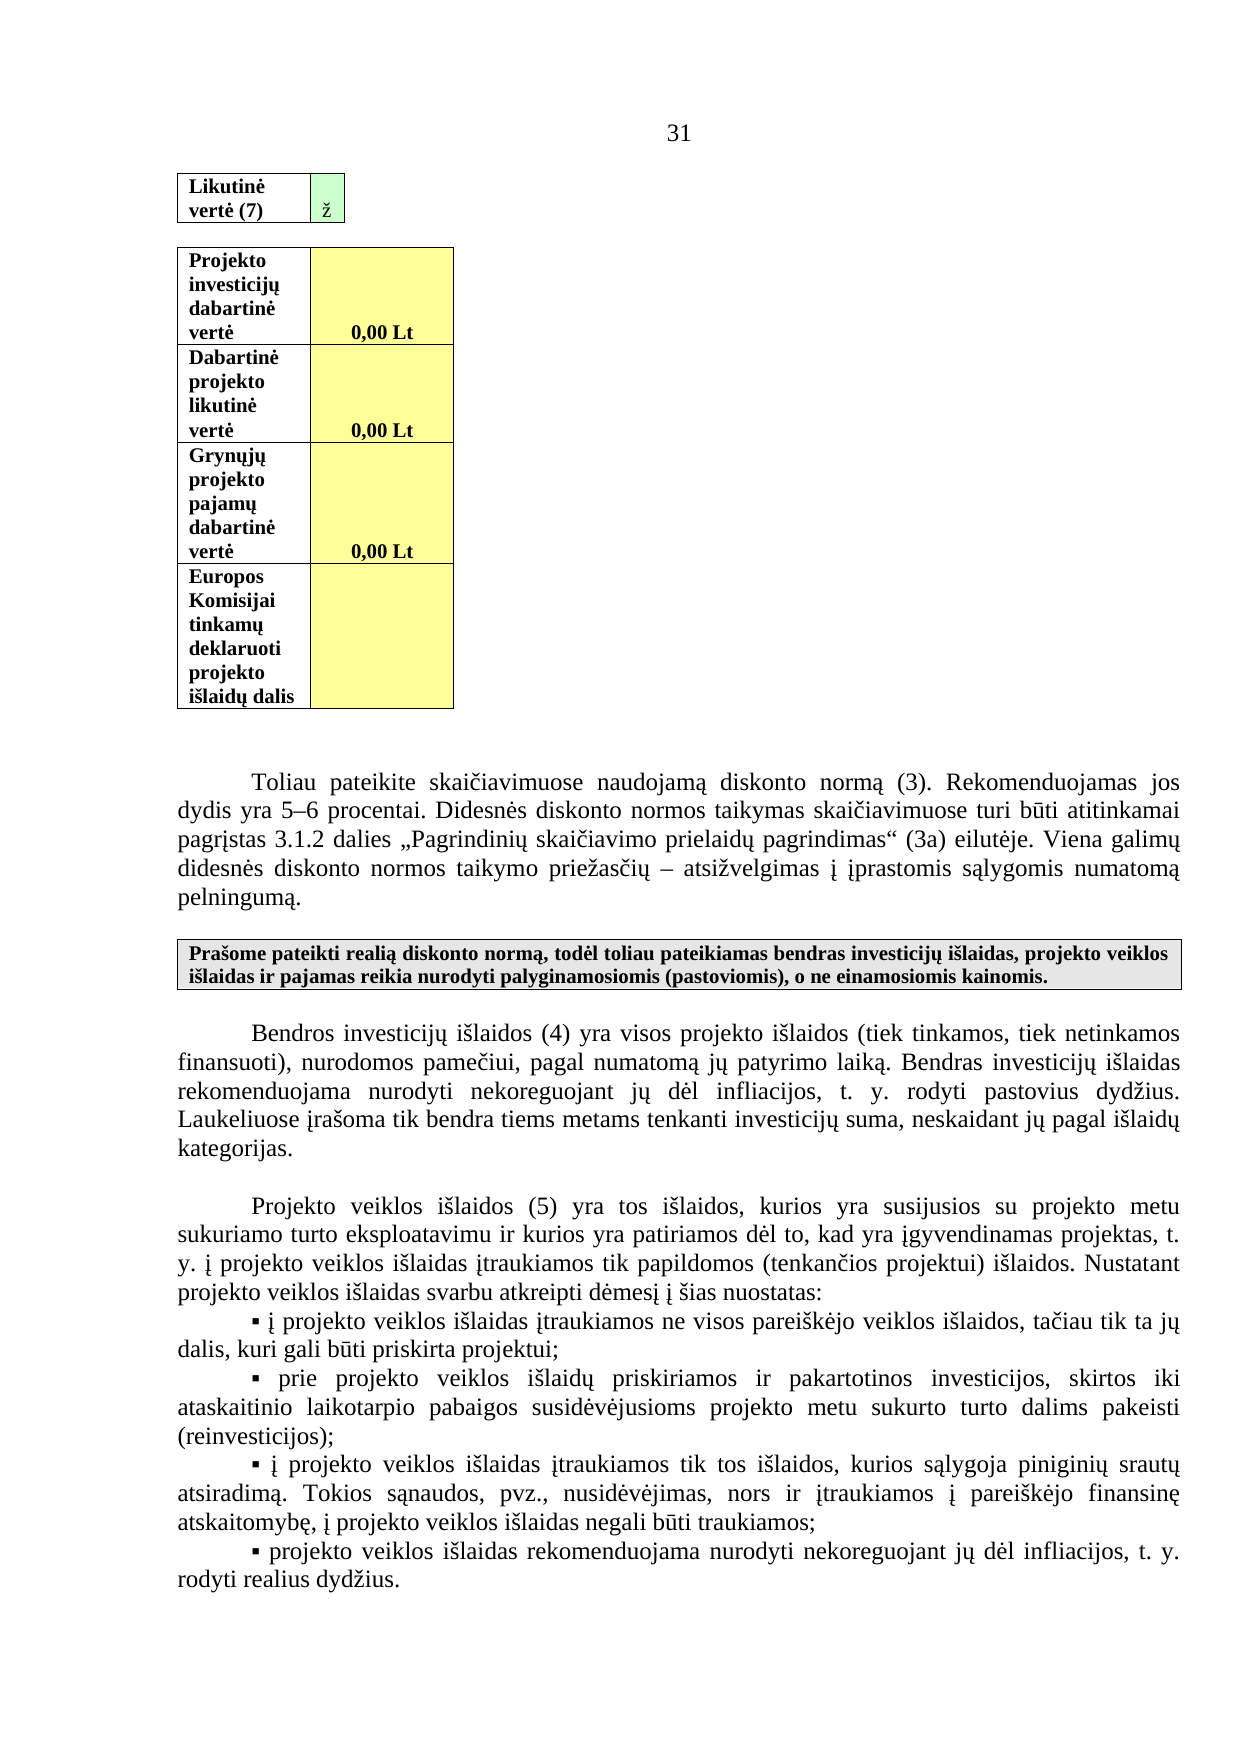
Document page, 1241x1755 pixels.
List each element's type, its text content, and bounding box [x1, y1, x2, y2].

table_cell [805, 563, 838, 708]
table_cell [771, 173, 805, 222]
table_cell [371, 222, 401, 247]
table_cell [1145, 222, 1181, 247]
table_cell [1075, 563, 1109, 708]
table_cell Dabartinė projekto likutinė vertė [178, 345, 310, 442]
table_cell [1145, 344, 1181, 442]
table_cell [838, 442, 872, 563]
table_cell [1075, 222, 1109, 247]
table_cell [594, 222, 623, 247]
table_cell [533, 563, 564, 708]
table_cell [177, 148, 311, 173]
table_cell [805, 344, 838, 442]
table_cell [624, 344, 658, 442]
table_cell [401, 173, 454, 222]
table_cell [733, 344, 771, 442]
table_cell [624, 247, 658, 344]
text ▪ į projekto veiklos išlaidas įtraukiamos ne visos pareiškėjo veiklos išlaidos, tačiau tik ta jų dalis, kuri gali būti priskirta projektui; [177, 1306, 1181, 1363]
table_cell [771, 442, 805, 563]
table_cell [564, 247, 594, 344]
table_cell [973, 563, 1007, 708]
table_cell [401, 148, 454, 173]
table_cell [1041, 222, 1075, 247]
table_cell [1109, 344, 1145, 442]
table_cell [564, 344, 594, 442]
table_cell [973, 173, 1007, 222]
table_cell [454, 148, 480, 173]
text ▪ projekto veiklos išlaidas rekomenduojama nurodyti nekoreguojant jų dėl infliacijos, t. y. rodyti realius dydžius. [177, 1536, 1181, 1593]
table_cell [838, 173, 872, 222]
table_cell [454, 247, 480, 344]
table_cell [658, 222, 693, 247]
table_cell [533, 148, 564, 173]
table_cell [693, 148, 732, 173]
table_cell [771, 148, 805, 173]
table_cell [506, 247, 533, 344]
table_cell [311, 564, 453, 708]
table_cell [594, 148, 623, 173]
table_cell [658, 173, 693, 222]
table_cell [905, 173, 939, 222]
table_cell [533, 173, 564, 222]
table_cell [371, 173, 401, 222]
table_cell [1075, 442, 1109, 563]
table_cell [594, 442, 623, 563]
table_cell [973, 148, 1007, 173]
table_cell [771, 344, 805, 442]
table_cell [371, 148, 401, 173]
table_cell [1109, 222, 1145, 247]
table_cell [533, 222, 564, 247]
table_cell [693, 344, 732, 442]
table_cell [771, 563, 805, 708]
table_cell [1041, 563, 1075, 708]
table_cell ž [311, 174, 344, 222]
table_cell [1041, 247, 1075, 344]
table_cell [594, 247, 623, 344]
table_cell [872, 247, 905, 344]
table_cell [805, 247, 838, 344]
table_cell [1075, 344, 1109, 442]
table_cell [506, 173, 533, 222]
table_cell [838, 563, 872, 708]
table_cell [1145, 442, 1181, 563]
table_cell [1145, 563, 1181, 708]
table_cell [1007, 173, 1041, 222]
table_cell [693, 563, 732, 708]
table_cell [733, 563, 771, 708]
table_cell [905, 563, 939, 708]
table_cell [905, 442, 939, 563]
table_cell [872, 222, 905, 247]
table_cell [872, 563, 905, 708]
table_cell [564, 563, 594, 708]
table_cell Europos Komisijai tinkamų deklaruoti projekto išlaidų dalis [178, 564, 310, 708]
table_cell [658, 563, 693, 708]
table_cell [939, 563, 973, 708]
table_cell [693, 442, 732, 563]
table_cell [506, 563, 533, 708]
table_cell [564, 148, 594, 173]
table_cell [733, 173, 771, 222]
table_cell [454, 173, 480, 222]
table_cell [1145, 173, 1181, 222]
table_cell [838, 247, 872, 344]
table_cell [624, 148, 658, 173]
table_cell [594, 344, 623, 442]
table_cell [1109, 247, 1145, 344]
table_cell [693, 247, 732, 344]
table_cell [1109, 442, 1145, 563]
table_cell [564, 222, 594, 247]
table_cell [905, 344, 939, 442]
table_cell [733, 148, 771, 173]
table_cell [506, 344, 533, 442]
table_cell [733, 247, 771, 344]
table_cell [805, 222, 838, 247]
table_cell [345, 173, 371, 222]
table_cell [733, 442, 771, 563]
table_cell [838, 148, 872, 173]
table_cell [905, 247, 939, 344]
table_cell Likutinė vertė (7) [178, 174, 310, 222]
text Toliau pateikite skaičiavimuose naudojamą diskonto normą (3). Rekomenduojamas jos dydis yra 5–6 procentai. Didesnės diskonto normos taikymas skaičiavimuose turi būti atitinkamai pagrįstas 3.1.2 dalies „Pagrindinių skaičiavimo prielaidų pagrindimas“ (3a) eilutėje. Viena galimų didesnės diskonto normos taikymo priežasčių – atsižvelgimas į įprastomis sąlygomis numatomą pelningumą. [177, 767, 1181, 911]
table_cell [872, 148, 905, 173]
table_cell [594, 563, 623, 708]
table_cell [1007, 442, 1041, 563]
table_cell [624, 173, 658, 222]
table_cell [939, 148, 973, 173]
table_cell Projekto investicijų dabartinė vertė [178, 248, 310, 344]
table_cell [533, 344, 564, 442]
table_cell [771, 247, 805, 344]
table_cell [1041, 148, 1075, 173]
table_cell [454, 563, 480, 708]
table_cell [311, 223, 344, 247]
table_cell [624, 442, 658, 563]
table_cell [1145, 148, 1181, 173]
table_cell [973, 222, 1007, 247]
table_cell [533, 442, 564, 563]
table_cell [1007, 247, 1041, 344]
table_cell [658, 344, 693, 442]
table_cell [624, 222, 658, 247]
text Projekto veiklos išlaidos (5) yra tos išlaidos, kurios yra susijusios su projekto metu sukuriamo turto eksploatavimu ir kurios yra patiriamos dėl to, kad yra įgyvendinamas projektas, t. y. į projekto veiklos išlaidas įtraukiamos tik papildomos (tenkančios projektui) išlaidos. Nustatant projekto veiklos išlaidas svarbu atkreipti dėmesį į šias nuostatas: [177, 1191, 1181, 1306]
table_cell [506, 222, 533, 247]
table_cell [480, 563, 506, 708]
table_cell 0,00 Lt [311, 248, 453, 344]
table_cell [480, 344, 506, 442]
table_cell [454, 222, 480, 247]
table_cell Grynųjų projekto pajamų dabartinė vertė [178, 443, 310, 563]
table_cell 0,00 Lt [311, 345, 453, 442]
table_cell [939, 344, 973, 442]
table_cell [1075, 247, 1109, 344]
table_cell [1109, 148, 1145, 173]
table_cell [973, 344, 1007, 442]
text ▪ į projekto veiklos išlaidas įtraukiamos tik tos išlaidos, kurios sąlygoja piniginių srautų atsiradimą. Tokios sąnaudos, pvz., nusidėvėjimas, nors ir įtraukiamos į pareiškėjo finansinę atskaitomybę, į projekto veiklos išlaidas negali būti traukiamos; [177, 1449, 1181, 1536]
table_cell [693, 173, 732, 222]
table_cell [1007, 344, 1041, 442]
table_cell [344, 148, 371, 173]
table_cell [480, 442, 506, 563]
table_cell [506, 148, 533, 173]
table_cell [480, 173, 506, 222]
table_cell [939, 173, 973, 222]
table_cell [311, 148, 344, 173]
table_cell [624, 563, 658, 708]
table_cell [805, 173, 838, 222]
table_cell [805, 148, 838, 173]
table_cell [480, 148, 506, 173]
table_cell [454, 442, 480, 563]
table_cell [838, 344, 872, 442]
table_cell [805, 442, 838, 563]
table_cell 0,00 Lt [311, 443, 453, 563]
table_cell [939, 222, 973, 247]
table_cell [658, 148, 693, 173]
table_cell [1145, 247, 1181, 344]
table_cell [693, 222, 732, 247]
table_cell [454, 344, 480, 442]
table_cell [533, 247, 564, 344]
table_cell [872, 344, 905, 442]
table_cell [939, 247, 973, 344]
table_cell [1007, 563, 1041, 708]
table_cell [1007, 222, 1041, 247]
table_cell [872, 442, 905, 563]
table_cell [1075, 148, 1109, 173]
text Bendros investicijų išlaidos (4) yra visos projekto išlaidos (tiek tinkamos, tiek netinkamos finansuoti), nurodomos pamečiui, pagal numatomą jų patyrimo laiką. Bendras investicijų išlaidas rekomenduojama nurodyti nekoreguojant jų dėl infliacijos, t. y. rodyti pastovius dydžius. Laukeliuose įrašoma tik bendra tiems metams tenkanti investicijų suma, neskaidant jų pagal išlaidų kategorijas. [177, 1018, 1181, 1162]
table_cell [905, 148, 939, 173]
table_header Prašome pateikti realią diskonto normą, todėl toliau pateikiamas bendras investicijų išlaidas, projekto veiklos išlaidas ir pajamas reikia nurodyti palyginamosiomis (pastoviomis), o ne einamosiomis kainomis. [178, 940, 1181, 988]
table_cell [973, 442, 1007, 563]
table_cell [658, 247, 693, 344]
table_cell [1109, 563, 1145, 708]
table_cell [905, 222, 939, 247]
table_cell [1109, 173, 1145, 222]
table_cell [177, 223, 311, 247]
table_cell [733, 222, 771, 247]
table_cell [564, 442, 594, 563]
table_cell [872, 173, 905, 222]
table_cell [564, 173, 594, 222]
table_cell [480, 222, 506, 247]
table_cell [1041, 442, 1075, 563]
table_cell [1041, 173, 1075, 222]
table_cell [594, 173, 623, 222]
table_cell [1007, 148, 1041, 173]
table_cell [658, 442, 693, 563]
table_cell [401, 222, 454, 247]
table_cell [939, 442, 973, 563]
table_cell [344, 222, 371, 247]
table_cell [480, 247, 506, 344]
table_cell [1075, 173, 1109, 222]
table_cell [1041, 344, 1075, 442]
table_cell [771, 222, 805, 247]
table_cell [838, 222, 872, 247]
text ▪ prie projekto veiklos išlaidų priskiriamos ir pakartotinos investicijos, skirtos iki ataskaitinio laikotarpio pabaigos susidėvėjusioms projekto metu sukurto turto dalims pakeisti (reinvesticijos); [177, 1363, 1181, 1449]
table_cell [506, 442, 533, 563]
table_cell [973, 247, 1007, 344]
